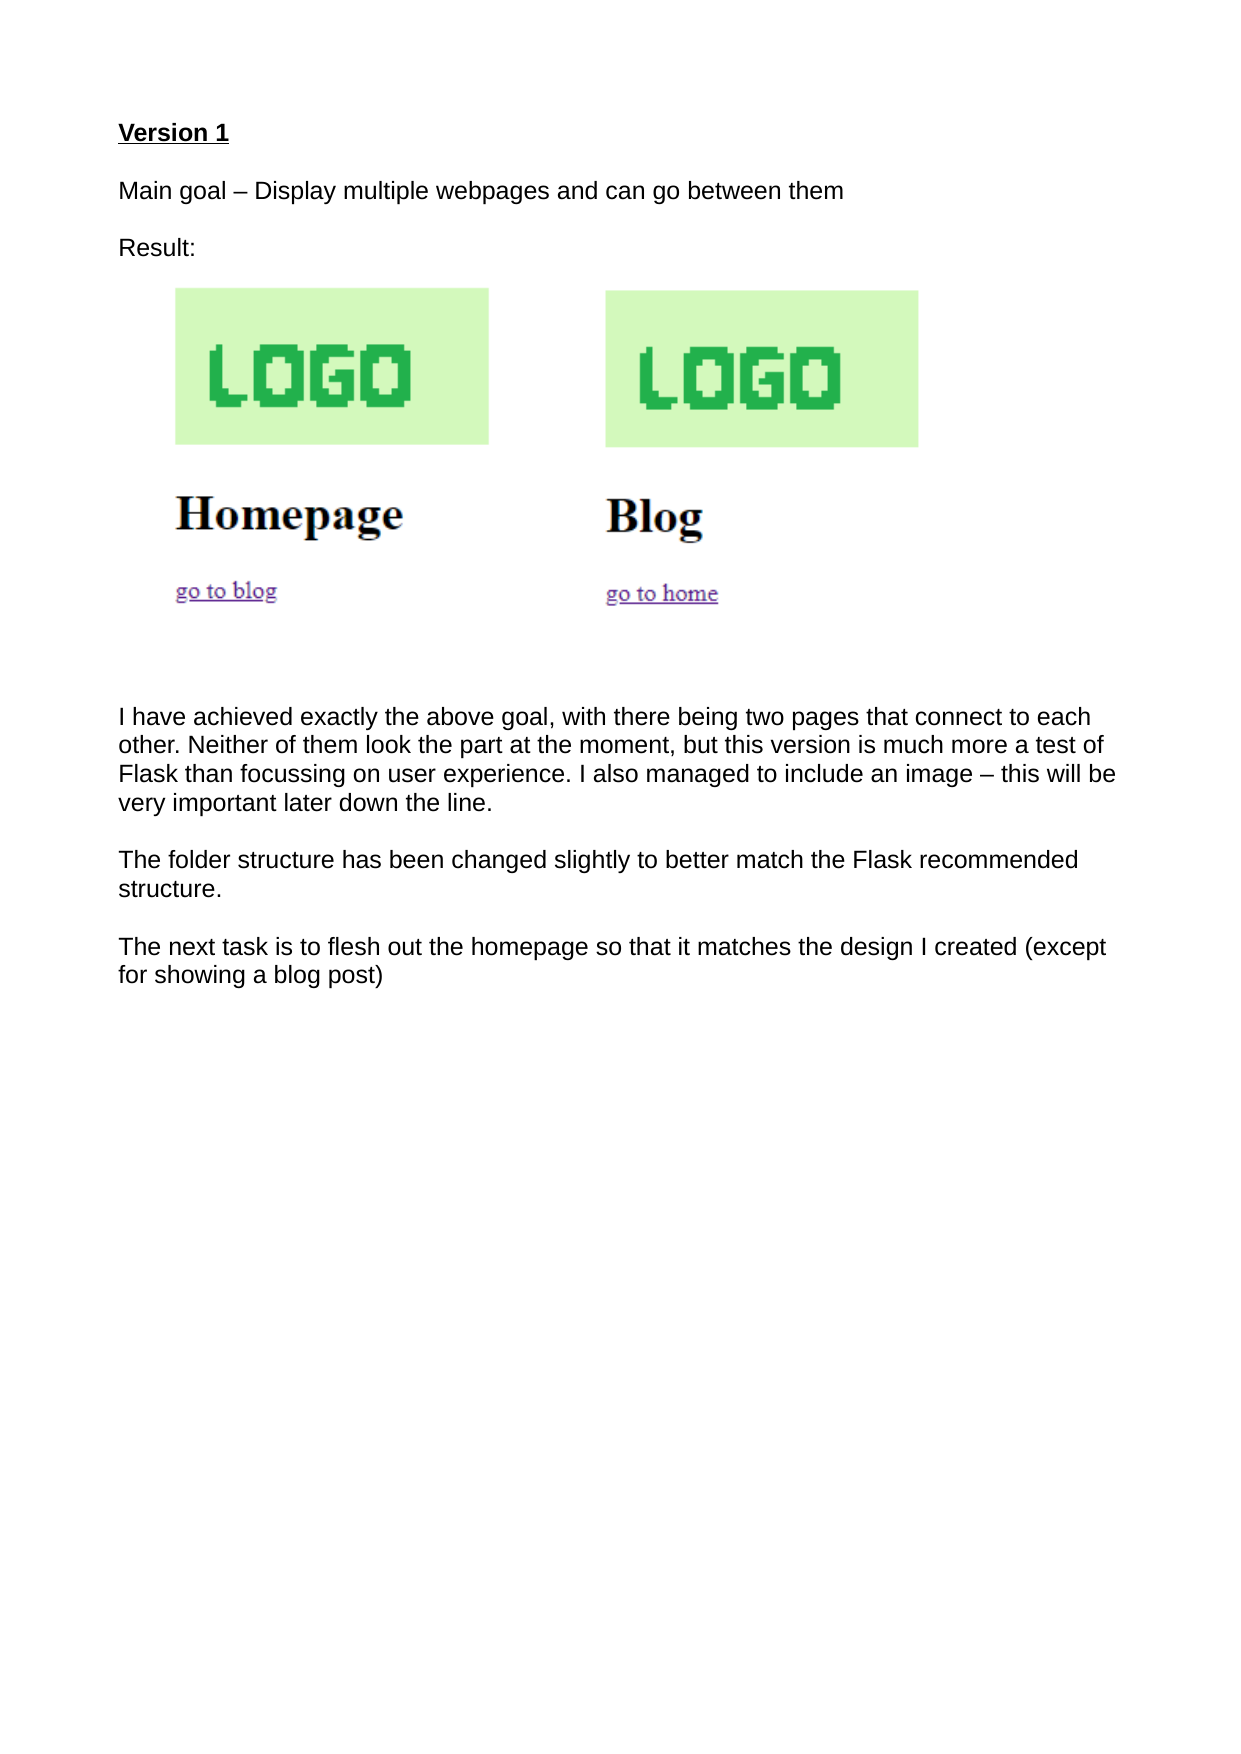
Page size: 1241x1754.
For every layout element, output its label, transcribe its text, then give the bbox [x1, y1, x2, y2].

text Version 1 [118, 118, 1122, 147]
text I have achieved exactly the above goal, with there being two pages that connect to each other. Neither of them look the part at the moment, but this version is much more a test of Flask than focussing on user experience. I also managed to include an image – this will be very important later down the line. [118, 262, 1122, 817]
picture [598, 286, 964, 620]
picture [163, 282, 580, 702]
text Result: [118, 233, 1122, 262]
text The folder structure has been changed slightly to better match the Flask recommended structure. [118, 845, 1122, 903]
text The next task is to flesh out the homepage so that it matches the design I created (except for showing a blog post) [118, 932, 1122, 989]
text Main goal – Display multiple webpages and can go between them [118, 176, 1122, 204]
